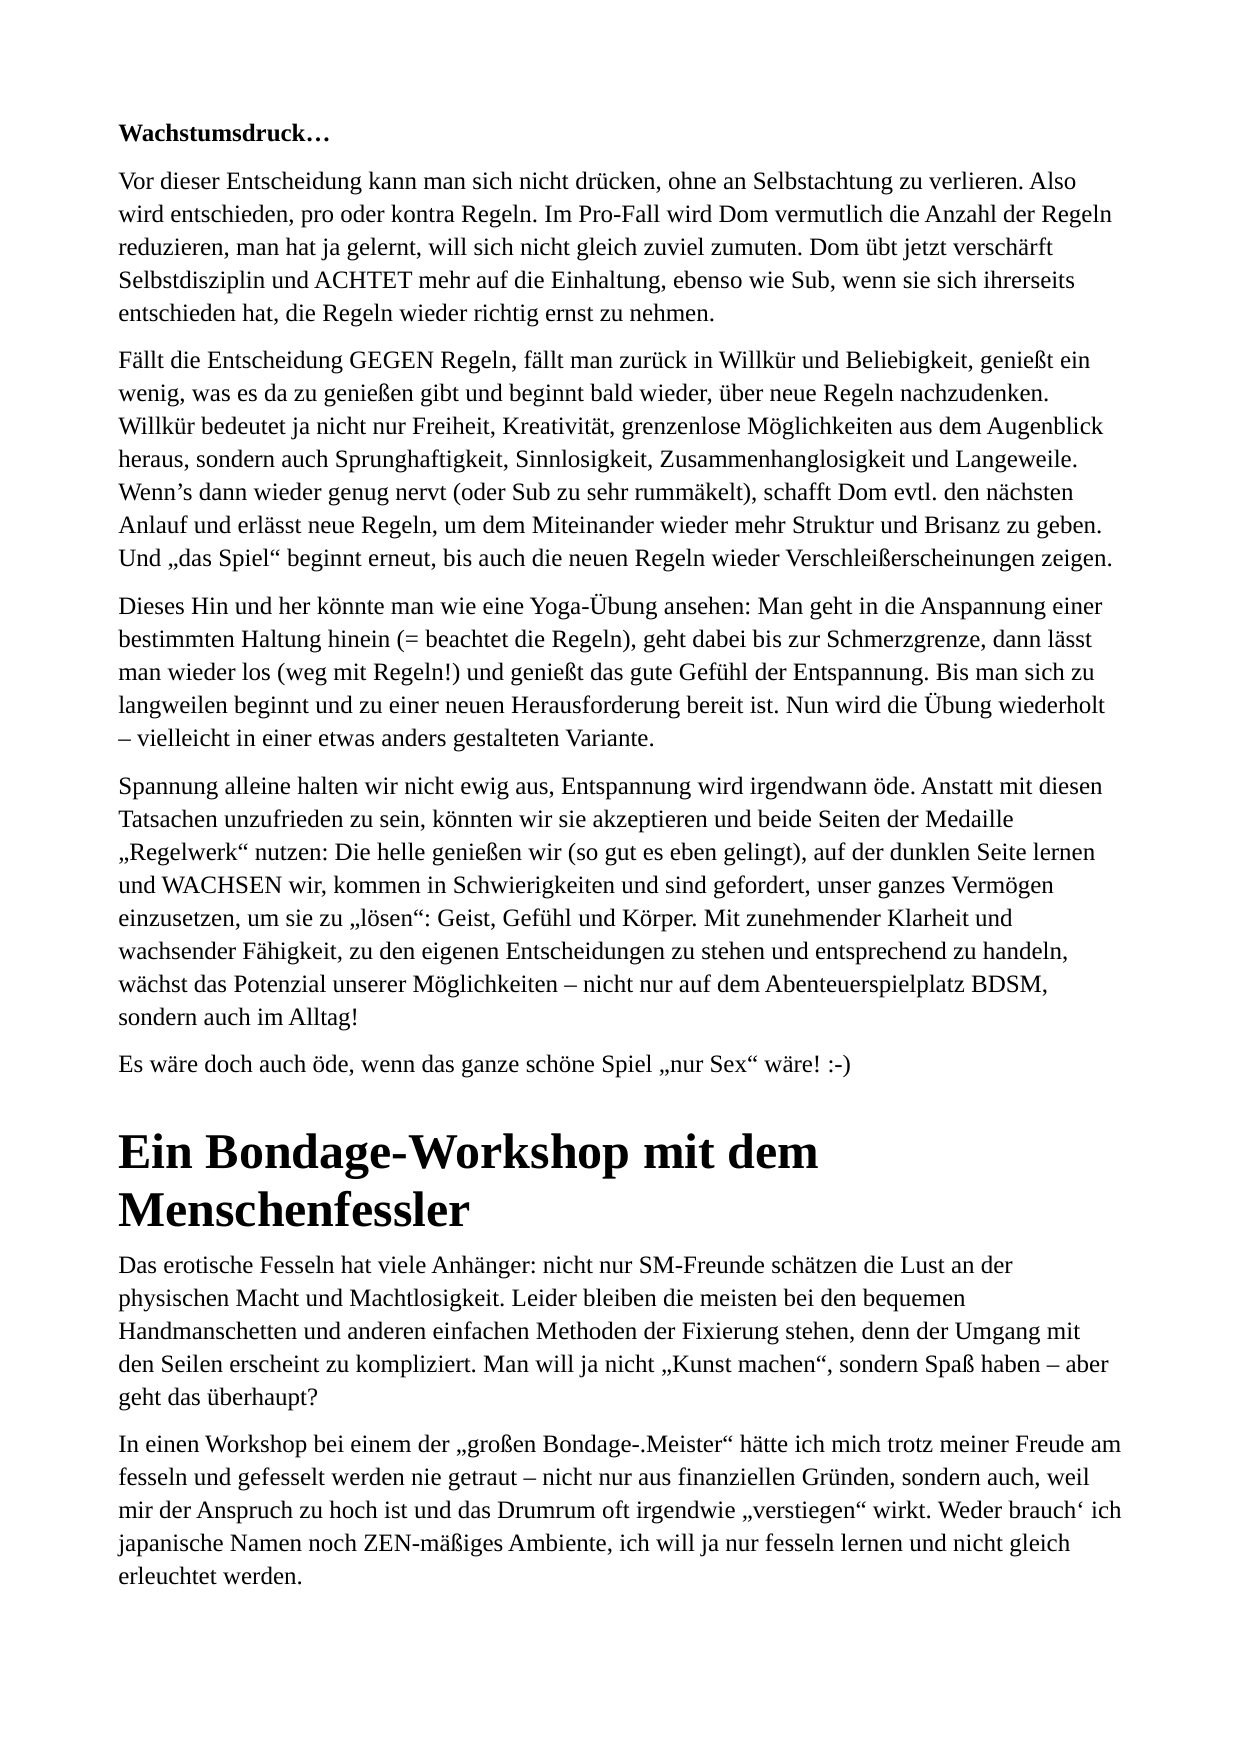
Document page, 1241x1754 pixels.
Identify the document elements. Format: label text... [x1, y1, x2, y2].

text Spannung alleine halten wir nicht ewig aus, Entspannung wird irgendwann öde. Anstatt mit diesen Tatsachen unzufrieden zu sein, könnten wir sie akzeptieren und beide Seiten der Medaille „Regelwerk“ nutzen: Die helle genießen wir (so gut es eben gelingt), auf der dunklen Seite lernen und WACHSEN wir, kommen in Schwierigkeiten und sind gefordert, unser ganzes Vermögen einzusetzen, um sie zu „lösen“: Geist, Gefühl und Körper. Mit zunehmender Klarheit und wachsender Fähigkeit, zu den eigenen Entscheidungen zu stehen und entsprechend zu handeln, wächst das Potenzial unserer Möglichkeiten – nicht nur auf dem Abenteuerspielplatz BDSM, sondern auch im Alltag! [118, 771, 1122, 1031]
subtitle Ein Bondage-Workshop mit dem Menschenfessler [118, 1122, 1122, 1237]
text Wachstumsdruck… [118, 118, 1122, 147]
text In einen Workshop bei einem der „großen Bondage-.Meister“ hätte ich mich trotz meiner Freude am fesseln und gefesselt werden nie getraut – nicht nur aus finanziellen Gründen, sondern auch, weil mir der Anspruch zu hoch ist und das Drumrum oft irgendwie „verstiegen“ wirkt. Weder brauch‘ ich japanische Namen noch ZEN-mäßiges Ambiente, ich will ja nur fesseln lernen und nicht gleich erleuchtet werden. [118, 1429, 1122, 1590]
text Das erotische Fesseln hat viele Anhänger: nicht nur SM-Freunde schätzen die Lust an der physischen Macht und Machtlosigkeit. Leider bleiben die meisten bei den bequemen Handmanschetten und anderen einfachen Methoden der Fixierung stehen, denn der Umgang mit den Seilen erscheint zu kompliziert. Man will ja nicht „Kunst machen“, sondern Spaß haben – aber geht das überhaupt? [118, 1250, 1122, 1411]
text Vor dieser Entscheidung kann man sich nicht drücken, ohne an Selbstachtung zu verlieren. Also wird entschieden, pro oder kontra Regeln. Im Pro-Fall wird Dom vermutlich die Anzahl der Regeln reduzieren, man hat ja gelernt, will sich nicht gleich zuviel zumuten. Dom übt jetzt verschärft Selbstdisziplin und ACHTET mehr auf die Einhaltung, ebenso wie Sub, wenn sie sich ihrerseits entschieden hat, die Regeln wieder richtig ernst zu nehmen. [118, 166, 1122, 327]
text Dieses Hin und her könnte man wie eine Yoga-Übung ansehen: Man geht in die Anspannung einer bestimmten Haltung hinein (= beachtet die Regeln), geht dabei bis zur Schmerzgrenze, dann lässt man wieder los (weg mit Regeln!) und genießt das gute Gefühl der Entspannung. Bis man sich zu langweilen beginnt und zu einer neuen Herausforderung bereit ist. Nun wird die Übung wiederholt – vielleicht in einer etwas anders gestalteten Variante. [118, 591, 1122, 752]
text Es wäre doch auch öde, wenn das ganze schöne Spiel „nur Sex“ wäre! :-) [118, 1049, 1122, 1078]
text Fällt die Entscheidung GEGEN Regeln, fällt man zurück in Willkür und Beliebigkeit, genießt ein wenig, was es da zu genießen gibt und beginnt bald wieder, über neue Regeln nachzudenken. Willkür bedeutet ja nicht nur Freiheit, Kreativität, grenzenlose Möglichkeiten aus dem Augenblick heraus, sondern auch Sprunghaftigkeit, Sinnlosigkeit, Zusammenhanglosigkeit und Langeweile. Wenn’s dann wieder genug nervt (oder Sub zu sehr rummäkelt), schafft Dom evtl. den nächsten Anlauf und erlässt neue Regeln, um dem Miteinander wieder mehr Struktur und Brisanz zu geben. Und „das Spiel“ beginnt erneut, bis auch die neuen Regeln wieder Verschleißerscheinungen zeigen. [118, 345, 1122, 572]
